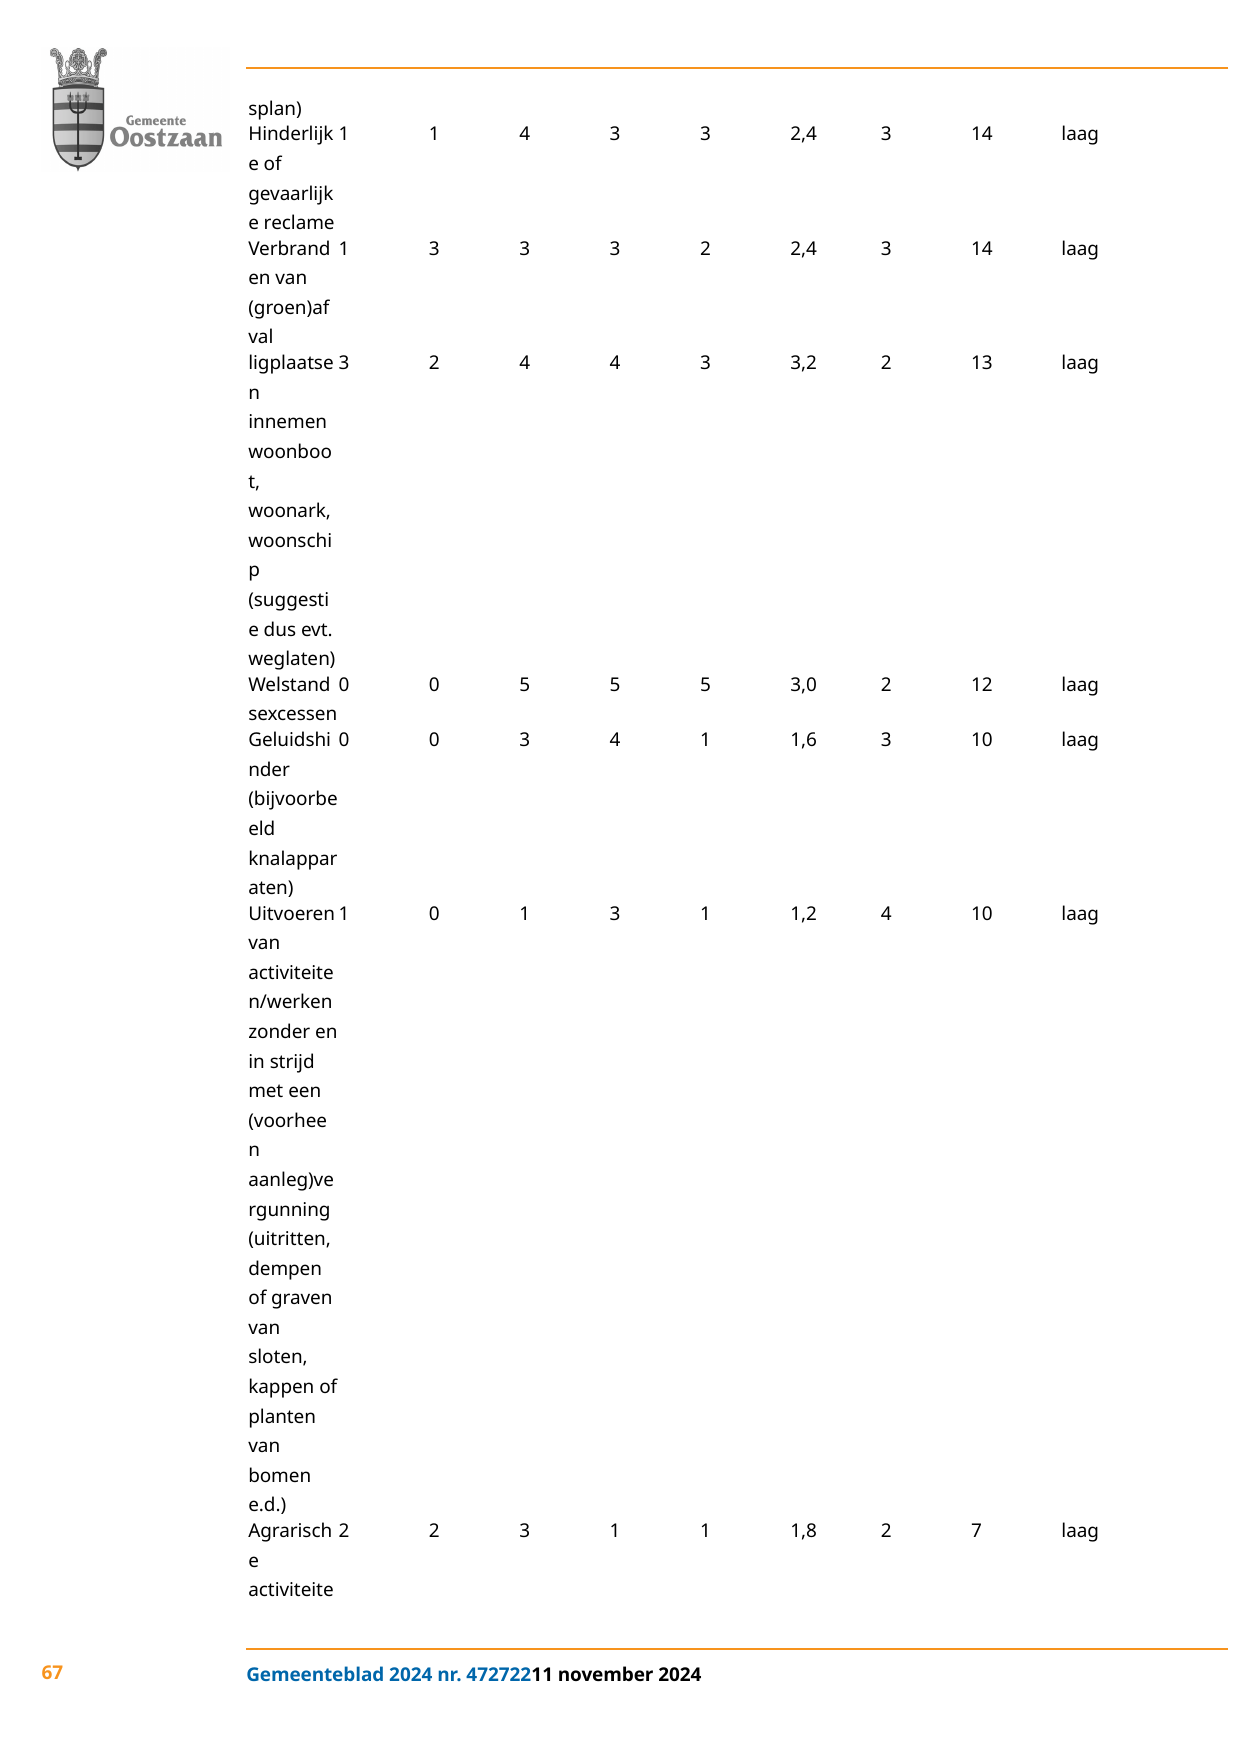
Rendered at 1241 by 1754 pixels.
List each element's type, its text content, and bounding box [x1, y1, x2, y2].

table_cell Geluidshinder (bijvoorbeeld knalapparaten) [248, 726, 338, 900]
table_cell [1061, 95, 1152, 121]
table_cell 2,4 [790, 121, 881, 235]
table_cell 4 [609, 726, 700, 900]
table_cell 3,0 [790, 671, 881, 726]
table_cell 14 [971, 235, 1061, 349]
table_cell 5 [519, 671, 609, 726]
table_cell [971, 95, 1061, 121]
table_cell 3 [609, 121, 700, 235]
table_cell 3 [881, 235, 971, 349]
table_cell 3 [338, 350, 429, 671]
table_cell 3,2 [790, 350, 881, 671]
table_cell laag [1061, 235, 1152, 349]
table_cell 4 [609, 350, 700, 671]
table_cell 12 [971, 671, 1061, 726]
table_cell 3 [700, 350, 790, 671]
table_cell 2 [338, 1518, 429, 1602]
table_cell 3 [881, 121, 971, 235]
table_cell 10 [971, 900, 1061, 1517]
table_cell [429, 95, 519, 121]
table_cell Uitvoeren van activiteiten/werken zonder en in strijd met een (voorheen aanleg)vergunning (uitritten, dempen of graven van sloten, kappen of planten van bomen e.d.) [248, 900, 338, 1517]
table_cell 3 [519, 1518, 609, 1602]
table_cell 1,2 [790, 900, 881, 1517]
table_cell 3 [609, 900, 700, 1517]
table_cell 1 [700, 726, 790, 900]
table_cell 1 [338, 235, 429, 349]
table_cell 1,8 [790, 1518, 881, 1602]
table_cell 3 [700, 121, 790, 235]
table_cell 3 [881, 726, 971, 900]
picture [41, 47, 231, 172]
table_cell 5 [609, 671, 700, 726]
table_cell 10 [971, 726, 1061, 900]
table_cell 0 [338, 726, 429, 900]
table_cell 2,4 [790, 235, 881, 349]
table_cell Hinderlijke of gevaarlijke reclame [248, 121, 338, 235]
table_cell [338, 95, 429, 121]
table_cell 0 [429, 726, 519, 900]
table_cell [519, 95, 609, 121]
table_cell 1 [700, 1518, 790, 1602]
table_cell [700, 95, 790, 121]
table_cell 3 [609, 235, 700, 349]
table_cell 1,6 [790, 726, 881, 900]
table_cell 3 [519, 726, 609, 900]
table_cell 1 [338, 121, 429, 235]
table_cell 4 [881, 900, 971, 1517]
table_cell 0 [338, 671, 429, 726]
table_cell 13 [971, 350, 1061, 671]
table_cell 1 [519, 900, 609, 1517]
table_cell laag [1061, 350, 1152, 671]
table_cell 1 [609, 1518, 700, 1602]
table_cell 3 [519, 235, 609, 349]
table_cell 1 [429, 121, 519, 235]
table_cell 2 [429, 350, 519, 671]
table_cell laag [1061, 726, 1152, 900]
table_cell Verbranden van (groen)afval [248, 235, 338, 349]
table_cell [790, 95, 881, 121]
table_cell 2 [700, 235, 790, 349]
table_cell Agrarische activiteite [248, 1518, 338, 1602]
table_cell 0 [429, 671, 519, 726]
table_cell Welstandsexcessen [248, 671, 338, 726]
table_cell laag [1061, 671, 1152, 726]
table_cell [881, 95, 971, 121]
table_cell ligplaatsen innemen woonboot, woonark, woonschip (suggestie dus evt. weglaten) [248, 350, 338, 671]
table_cell laag [1061, 121, 1152, 235]
table_cell 0 [429, 900, 519, 1517]
table_cell laag [1061, 1518, 1152, 1602]
table_cell 2 [881, 350, 971, 671]
table_cell 2 [881, 1518, 971, 1602]
table_cell 4 [519, 350, 609, 671]
table_cell 5 [700, 671, 790, 726]
table_cell 4 [519, 121, 609, 235]
table_cell laag [1061, 900, 1152, 1517]
table_cell 1 [700, 900, 790, 1517]
table_cell 2 [881, 671, 971, 726]
table_cell 2 [429, 1518, 519, 1602]
table_cell 1 [338, 900, 429, 1517]
table_cell 3 [429, 235, 519, 349]
table_cell splan) [248, 95, 338, 121]
table_cell 14 [971, 121, 1061, 235]
table_cell [609, 95, 700, 121]
table_cell 7 [971, 1518, 1061, 1602]
